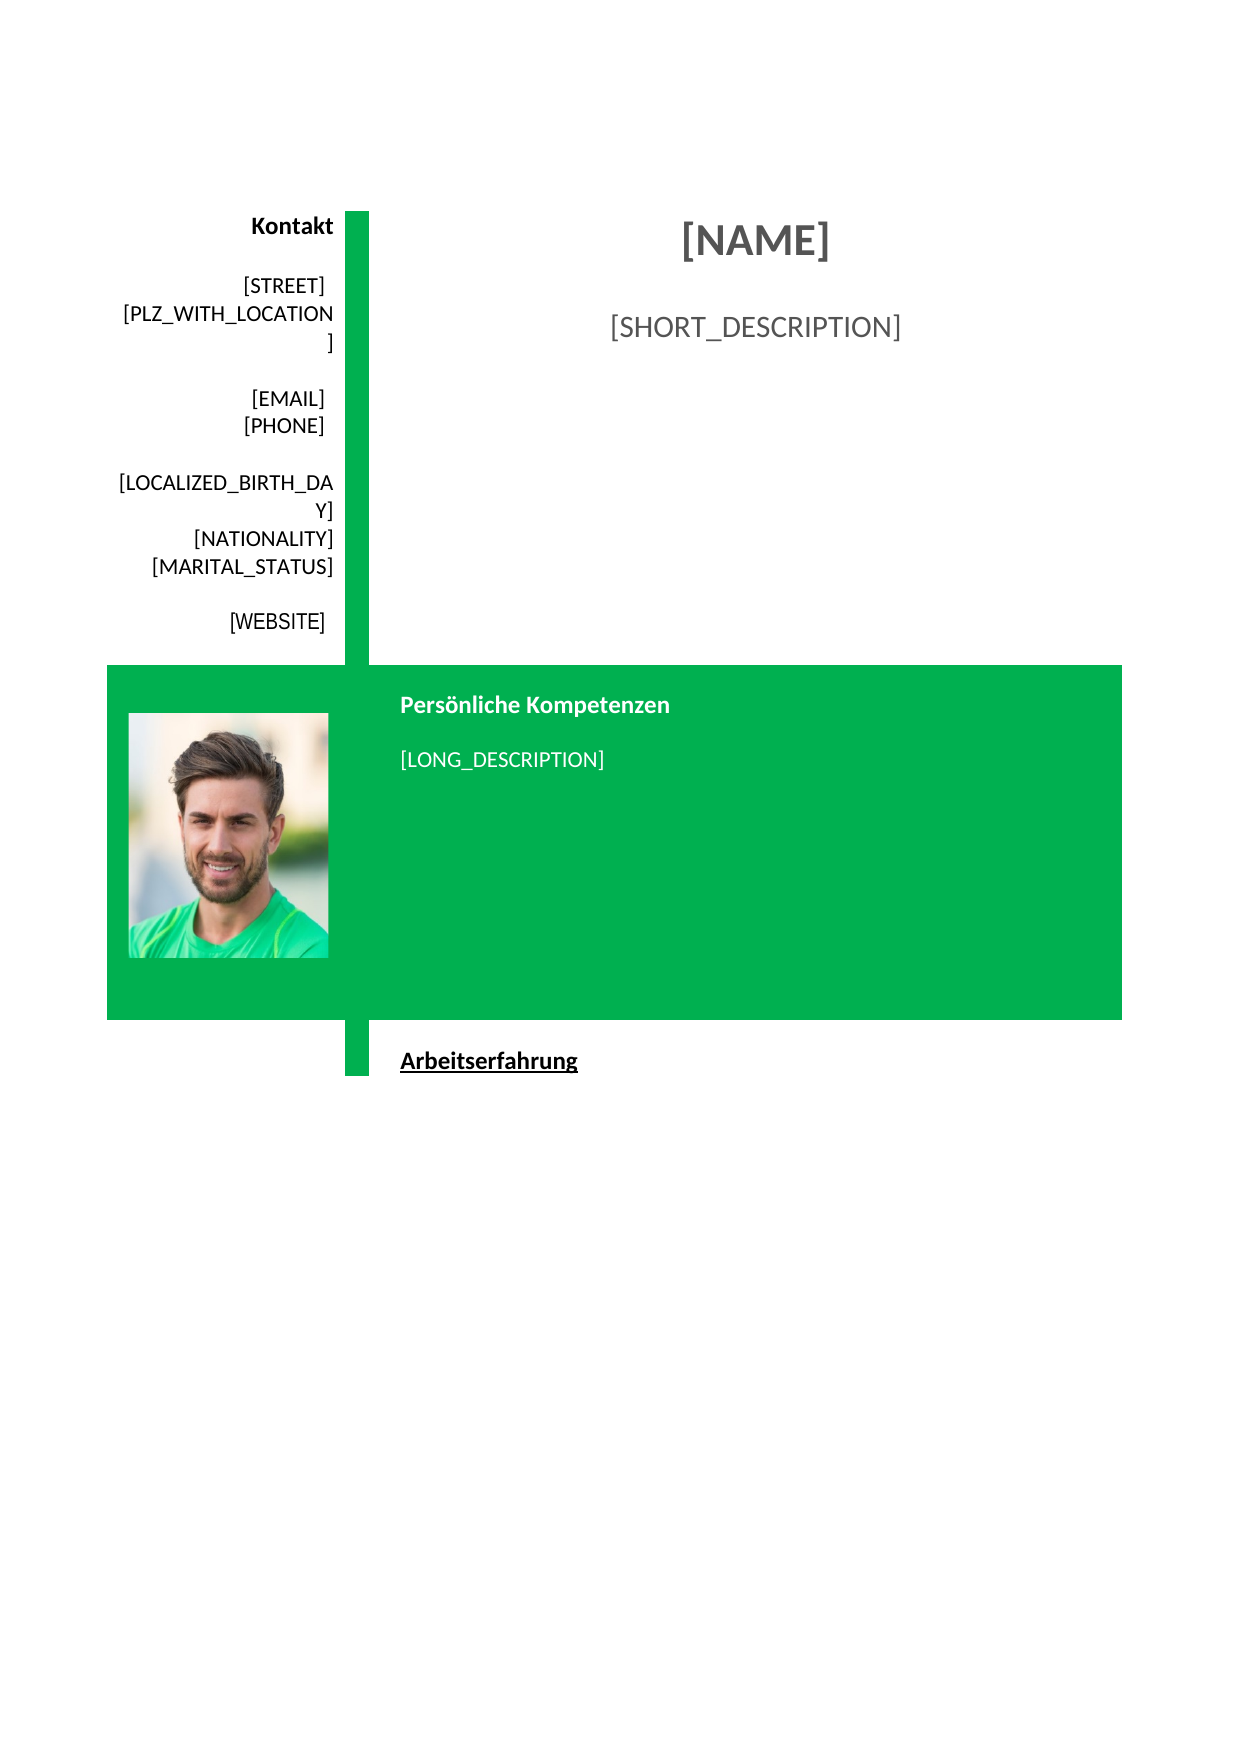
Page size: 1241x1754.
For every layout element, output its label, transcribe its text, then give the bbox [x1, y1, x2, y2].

table_cell [107, 665, 345, 1020]
table_header [NAME] [SHORT_DESCRIPTION] [369, 211, 1122, 665]
table_header [345, 211, 369, 1076]
table_header Kontakt [STREET] [PLZ_WITH_LOCATION] [EMAIL] [PHONE] [LOCALIZED_BIRTH_DAY] [NATIONALITY] [MARITAL_STATUS] [WEBSITE] [107, 211, 345, 665]
table_cell Arbeitserfahrung [369, 1020, 1122, 1076]
picture [128, 713, 329, 958]
table_cell Persönliche Kompetenzen [LONG_DESCRIPTION] [369, 665, 1122, 1020]
table_cell [107, 1020, 345, 1076]
